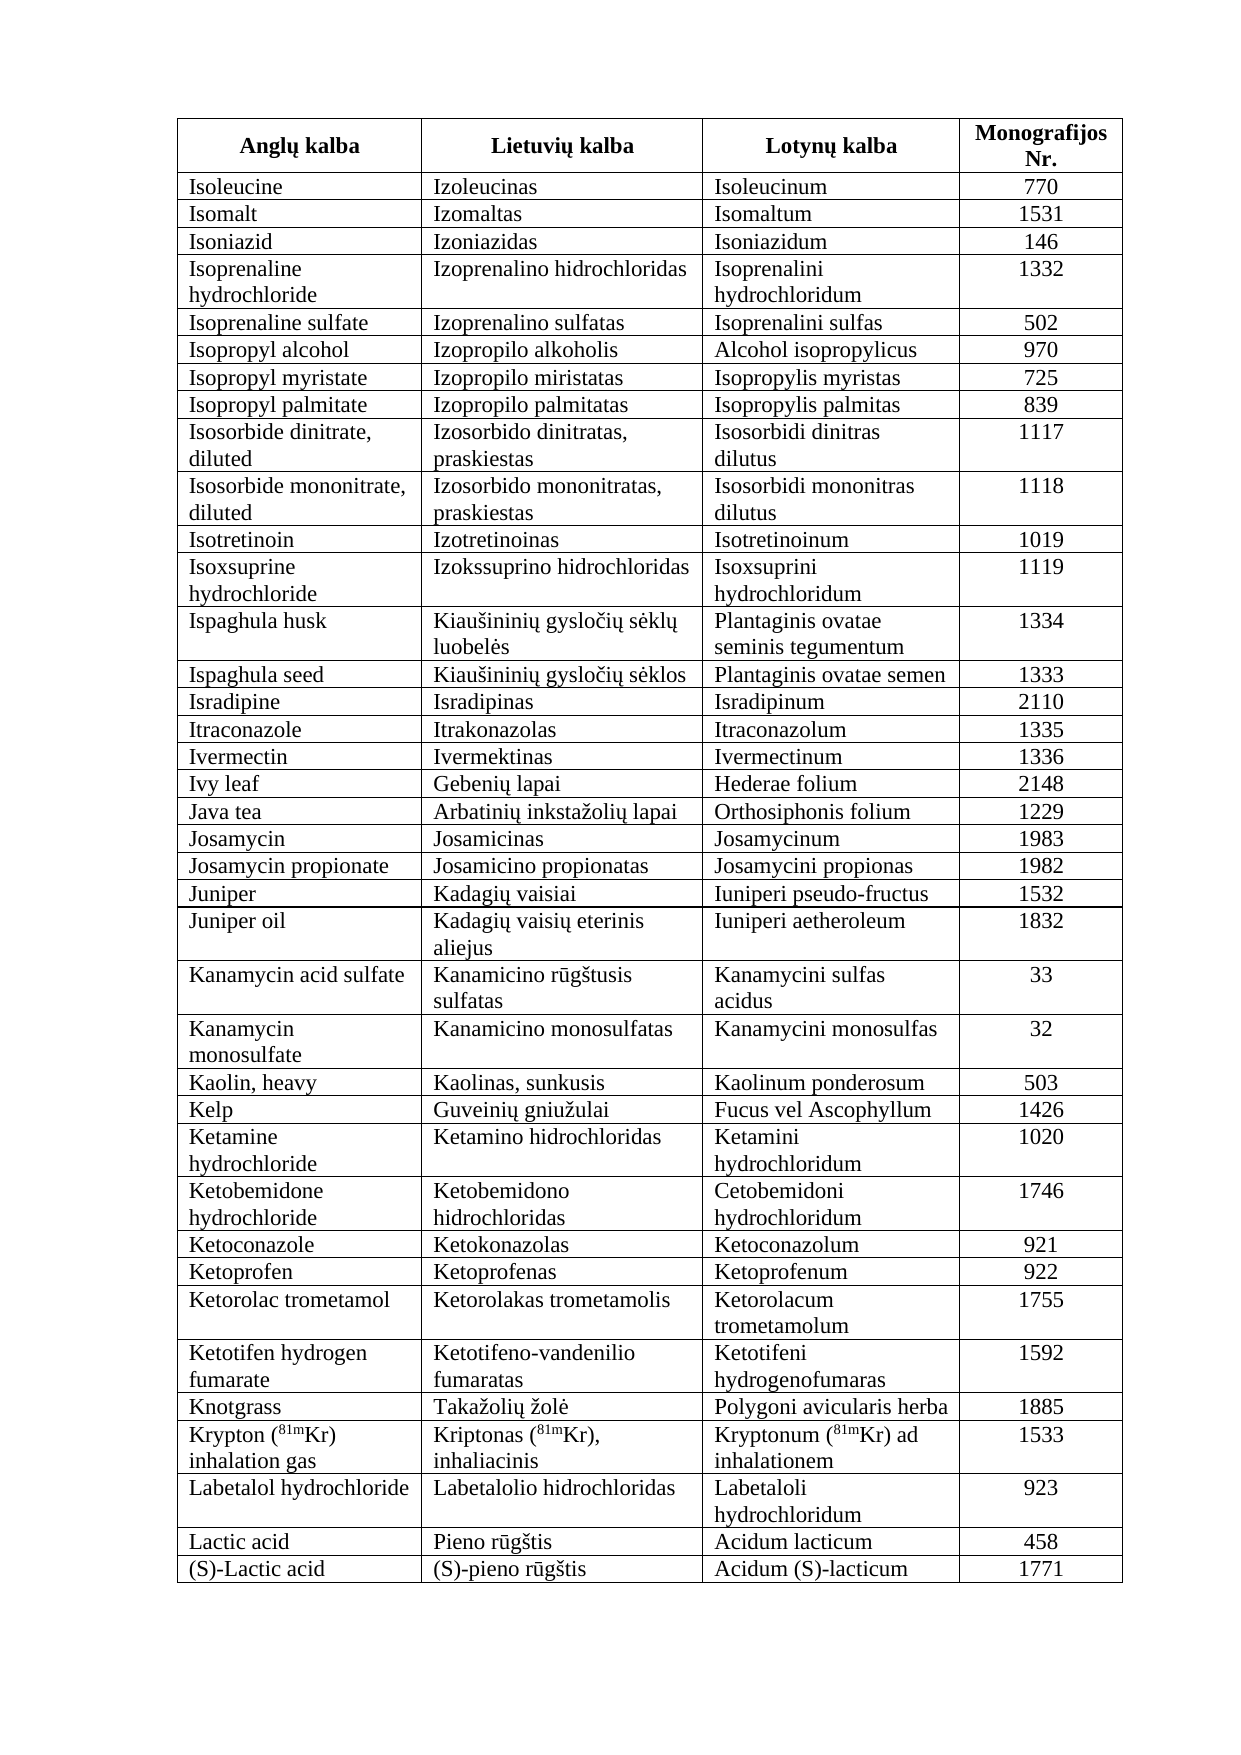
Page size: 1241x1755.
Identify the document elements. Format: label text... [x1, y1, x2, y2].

table_cell Labetalol hydrochloride [178, 1474, 421, 1527]
table_cell Izosorbido dinitratas, praskiestas [422, 419, 702, 471]
table_cell Kaolin, heavy [178, 1069, 421, 1095]
table_cell Alcohol isopropylicus [703, 336, 959, 363]
table_cell Ivermectin [178, 743, 421, 769]
table_cell Ketamini hydrochloridum [703, 1124, 959, 1176]
table_cell Izotretinoinas [422, 526, 702, 552]
table_cell Polygoni avicularis herba [703, 1393, 959, 1419]
table_cell Ispaghula husk [178, 607, 421, 660]
table_cell 33 [960, 961, 1122, 1014]
table_cell Acidum lacticum [703, 1528, 959, 1554]
table_cell Ketoprofen [178, 1258, 421, 1285]
table_cell Isradipine [178, 688, 421, 714]
table_cell Isoxsuprini hydrochloridum [703, 553, 959, 606]
table_cell Isoxsuprine hydrochloride [178, 553, 421, 606]
table_cell Java tea [178, 798, 421, 824]
table_cell Josamycin propionate [178, 853, 421, 879]
table_cell Kiaušininių gysločių sėklų luobelės [422, 607, 702, 660]
table_cell 1755 [960, 1286, 1122, 1338]
table_cell Isoleucine [178, 173, 421, 199]
table_cell 839 [960, 391, 1122, 417]
table_cell Isoprenaline hydrochloride [178, 255, 421, 308]
table_cell Izopropilo alkoholis [422, 336, 702, 363]
table_cell 1020 [960, 1124, 1122, 1176]
table_cell 1592 [960, 1340, 1122, 1392]
table_cell 1771 [960, 1556, 1122, 1582]
table_header Lietuvių kalba [422, 119, 702, 172]
table_cell 770 [960, 173, 1122, 199]
table_cell Isoprenalini sulfas [703, 309, 959, 335]
table_cell Izomaltas [422, 200, 702, 227]
table_cell Ketoprofenum [703, 1258, 959, 1285]
table_cell Krypton (81mKr) inhalation gas [178, 1421, 421, 1473]
table_cell Isomaltum [703, 200, 959, 227]
table_cell 1117 [960, 419, 1122, 471]
table_header Anglų kalba [178, 119, 421, 172]
table_cell Ketorolakas trometamolis [422, 1286, 702, 1338]
table_cell Ketotifeno-vandenilio fumaratas [422, 1340, 702, 1392]
table_cell Ketobemidono hidrochloridas [422, 1177, 702, 1230]
table_cell 2148 [960, 770, 1122, 797]
table_cell 2110 [960, 688, 1122, 714]
table_cell Juniper oil [178, 908, 421, 960]
table_cell Kanamycin acid sulfate [178, 961, 421, 1014]
table_cell Plantaginis ovatae seminis tegumentum [703, 607, 959, 660]
table_cell Kryptonum (81mKr) ad inhalationem [703, 1421, 959, 1473]
table_cell Izosorbido mononitratas, praskiestas [422, 472, 702, 525]
table_cell Arbatinių inkstažolių lapai [422, 798, 702, 824]
table_cell Fucus vel Ascophyllum [703, 1096, 959, 1122]
table_cell Isoleucinum [703, 173, 959, 199]
table_cell Josamicino propionatas [422, 853, 702, 879]
table_cell Josamycin [178, 825, 421, 852]
table_cell 1832 [960, 908, 1122, 960]
table_cell Guveinių gniužulai [422, 1096, 702, 1122]
table_cell Ketamino hidrochloridas [422, 1124, 702, 1176]
table_cell Ketoconazole [178, 1231, 421, 1257]
table_cell Pieno rūgštis [422, 1528, 702, 1554]
table_cell Kriptonas (81mKr), inhaliacinis [422, 1421, 702, 1473]
table_cell Isotretinoinum [703, 526, 959, 552]
table_cell Izokssuprino hidrochloridas [422, 553, 702, 606]
table_cell 1532 [960, 880, 1122, 906]
table_cell Isoniazidum [703, 228, 959, 254]
table_cell 1019 [960, 526, 1122, 552]
table_cell Kanamicino monosulfatas [422, 1015, 702, 1068]
table_cell 1746 [960, 1177, 1122, 1230]
table_cell 921 [960, 1231, 1122, 1257]
table_cell Takažolių žolė [422, 1393, 702, 1419]
table_cell Ivy leaf [178, 770, 421, 797]
table_cell Isosorbide dinitrate, diluted [178, 419, 421, 471]
table_cell Ketotifeni hydrogenofumaras [703, 1340, 959, 1392]
table_cell Knotgrass [178, 1393, 421, 1419]
table_header Lotynų kalba [703, 119, 959, 172]
table_cell 503 [960, 1069, 1122, 1095]
table_cell 1336 [960, 743, 1122, 769]
table_cell Kaolinas, sunkusis [422, 1069, 702, 1095]
table_cell Plantaginis ovatae semen [703, 661, 959, 687]
table_cell 1885 [960, 1393, 1122, 1419]
table_cell Isopropyl alcohol [178, 336, 421, 363]
table_cell Isradipinas [422, 688, 702, 714]
table_cell Ketorolacum trometamolum [703, 1286, 959, 1338]
table_cell Ketorolac trometamol [178, 1286, 421, 1338]
table_cell Ivermektinas [422, 743, 702, 769]
table_cell Juniper [178, 880, 421, 906]
table_cell 458 [960, 1528, 1122, 1554]
table_cell 1335 [960, 716, 1122, 742]
table_cell Kanamicino rūgštusis sulfatas [422, 961, 702, 1014]
table_cell Ivermectinum [703, 743, 959, 769]
table_cell Lactic acid [178, 1528, 421, 1554]
table_cell Isoprenalini hydrochloridum [703, 255, 959, 308]
table_cell 1533 [960, 1421, 1122, 1473]
table_cell Isoprenaline sulfate [178, 309, 421, 335]
table_cell Ispaghula seed [178, 661, 421, 687]
table_cell Kanamycin monosulfate [178, 1015, 421, 1068]
table_cell Isosorbidi dinitras dilutus [703, 419, 959, 471]
table_cell Isopropyl myristate [178, 364, 421, 390]
table_cell 970 [960, 336, 1122, 363]
table_cell Ketotifen hydrogen fumarate [178, 1340, 421, 1392]
table_cell Isradipinum [703, 688, 959, 714]
table_cell Ketamine hydrochloride [178, 1124, 421, 1176]
table_cell Isosorbide mononitrate, diluted [178, 472, 421, 525]
table_cell 922 [960, 1258, 1122, 1285]
table_cell Orthosiphonis folium [703, 798, 959, 824]
table_cell Ketoprofenas [422, 1258, 702, 1285]
table_cell Izoniazidas [422, 228, 702, 254]
table_cell 1983 [960, 825, 1122, 852]
table_cell 1982 [960, 853, 1122, 879]
table_cell Acidum (S)-lacticum [703, 1556, 959, 1582]
table_cell Izoleucinas [422, 173, 702, 199]
table_cell (S)-Lactic acid [178, 1556, 421, 1582]
table_cell Isomalt [178, 200, 421, 227]
table_cell Isotretinoin [178, 526, 421, 552]
table_cell 1332 [960, 255, 1122, 308]
table_header Monografijos Nr. [960, 119, 1122, 172]
table_cell Iuniperi pseudo-fructus [703, 880, 959, 906]
table_cell Kaolinum ponderosum [703, 1069, 959, 1095]
table_cell (S)-pieno rūgštis [422, 1556, 702, 1582]
table_cell Isopropylis palmitas [703, 391, 959, 417]
table_cell 146 [960, 228, 1122, 254]
table_cell Cetobemidoni hydrochloridum [703, 1177, 959, 1230]
table_cell 502 [960, 309, 1122, 335]
table_cell Isosorbidi mononitras dilutus [703, 472, 959, 525]
table_cell Isoniazid [178, 228, 421, 254]
table_cell Iuniperi aetheroleum [703, 908, 959, 960]
table_cell Ketobemidone hydrochloride [178, 1177, 421, 1230]
table_cell 1229 [960, 798, 1122, 824]
table_cell 1119 [960, 553, 1122, 606]
table_cell Kelp [178, 1096, 421, 1122]
table_cell Ketokonazolas [422, 1231, 702, 1257]
table_cell 1333 [960, 661, 1122, 687]
table_cell Josamycini propionas [703, 853, 959, 879]
table_cell Labetaloli hydrochloridum [703, 1474, 959, 1527]
table_cell Josamycinum [703, 825, 959, 852]
table_cell Itrakonazolas [422, 716, 702, 742]
table_cell Labetalolio hidrochloridas [422, 1474, 702, 1527]
table_cell Izopropilo miristatas [422, 364, 702, 390]
table_cell 1426 [960, 1096, 1122, 1122]
table_cell Hederae folium [703, 770, 959, 797]
table_cell 1118 [960, 472, 1122, 525]
table_cell Kiaušininių gysločių sėklos [422, 661, 702, 687]
table_cell Itraconazole [178, 716, 421, 742]
table_cell Kanamycini sulfas acidus [703, 961, 959, 1014]
table_cell Izoprenalino sulfatas [422, 309, 702, 335]
table_cell Ketoconazolum [703, 1231, 959, 1257]
table_cell Kanamycini monosulfas [703, 1015, 959, 1068]
table_cell 923 [960, 1474, 1122, 1527]
table_cell 725 [960, 364, 1122, 390]
table_cell 32 [960, 1015, 1122, 1068]
table_cell Isopropyl palmitate [178, 391, 421, 417]
table_cell 1531 [960, 200, 1122, 227]
table_cell Izopropilo palmitatas [422, 391, 702, 417]
table_cell Izoprenalino hidrochloridas [422, 255, 702, 308]
table_cell 1334 [960, 607, 1122, 660]
table_cell Josamicinas [422, 825, 702, 852]
table_cell Kadagių vaisiai [422, 880, 702, 906]
table_cell Isopropylis myristas [703, 364, 959, 390]
table_cell Gebenių lapai [422, 770, 702, 797]
table_cell Kadagių vaisių eterinis aliejus [422, 908, 702, 960]
table_cell Itraconazolum [703, 716, 959, 742]
